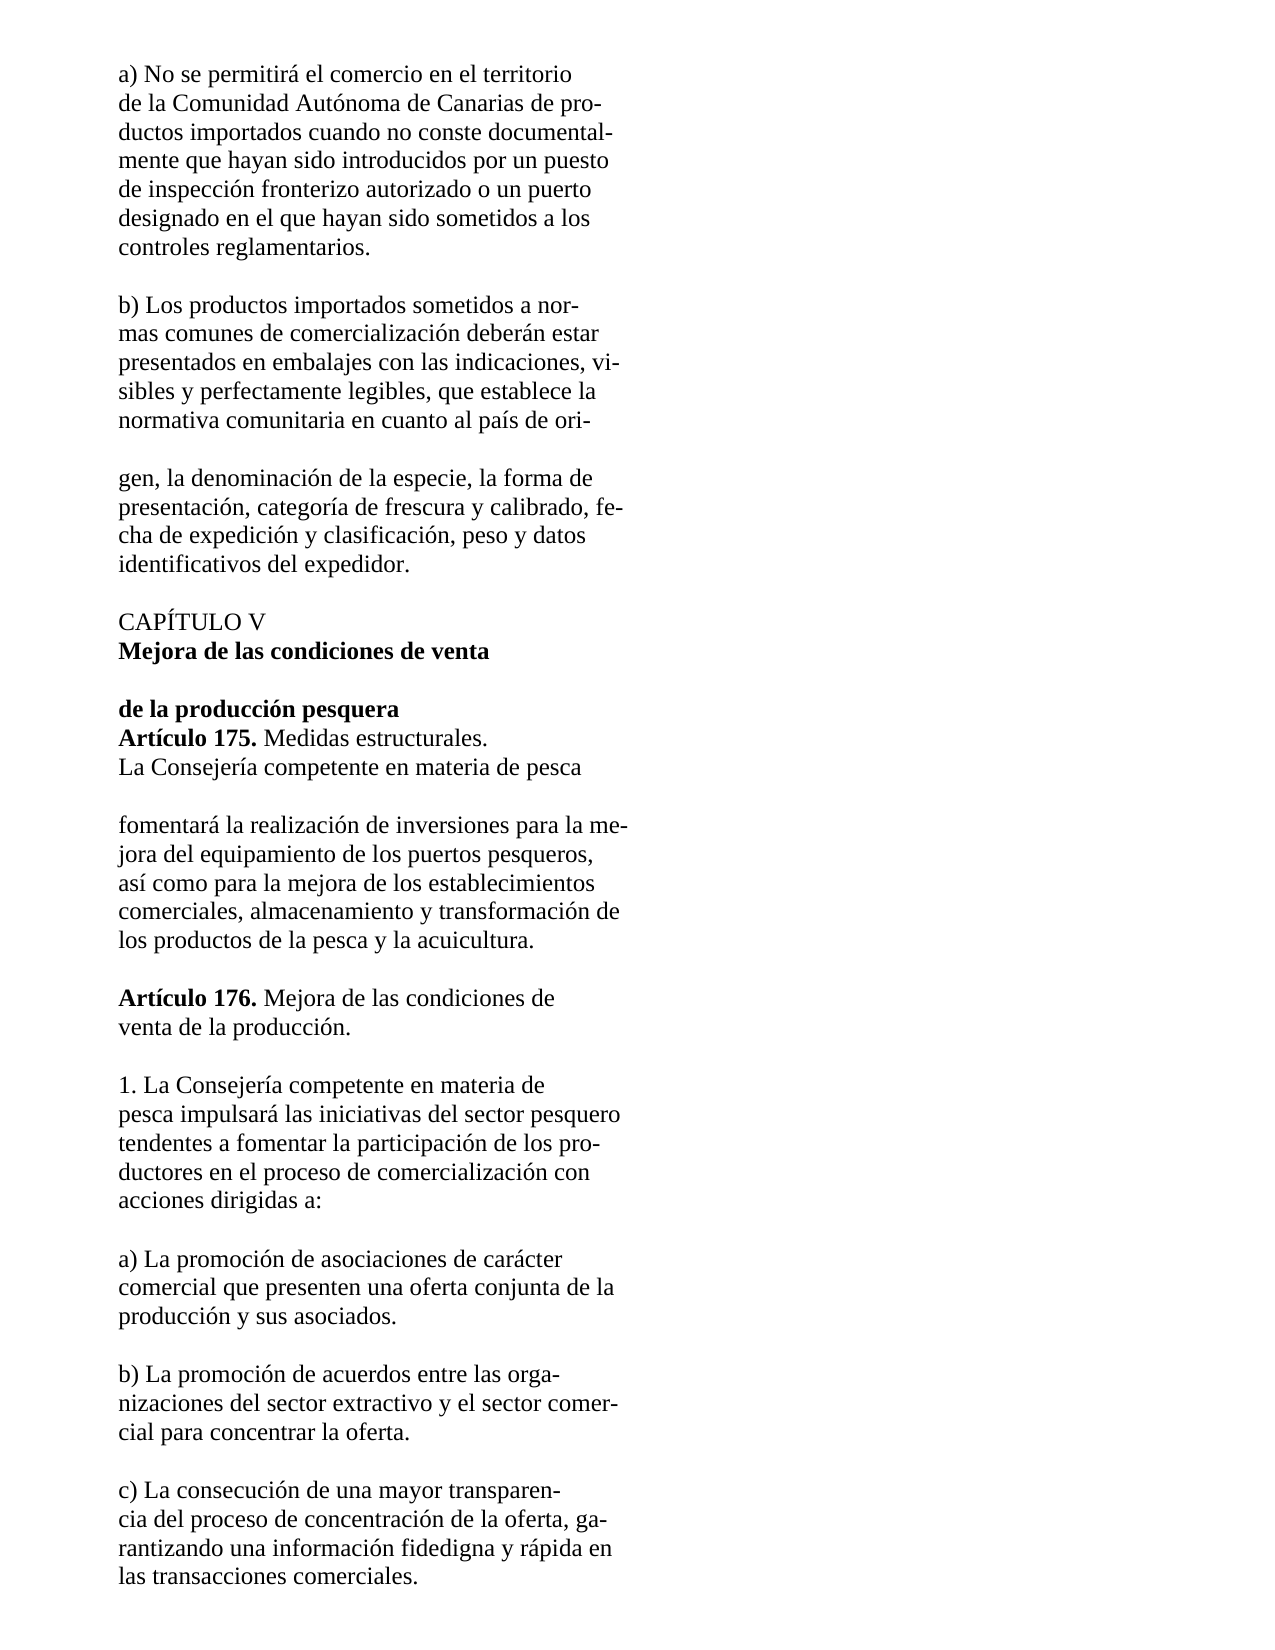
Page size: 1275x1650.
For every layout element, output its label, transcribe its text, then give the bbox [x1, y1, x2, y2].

text a) No se permitirá el comercio en el territorio de la Comunidad Autónoma de Canarias de pro- ductos importados cuando no conste documental- mente que hayan sido introducidos por un puesto de inspección fronterizo autorizado o un puerto designado en el que hayan sido sometidos a los controles reglamentarios. [118, 59, 1216, 260]
text 1. La Consejería competente en materia de pesca impulsará las iniciativas del sector pesquero tendentes a fomentar la participación de los pro- ductores en el proceso de comercialización con acciones dirigidas a: [118, 1070, 1216, 1214]
text fomentará la realización de inversiones para la me- jora del equipamiento de los puertos pesqueros, así como para la mejora de los establecimientos comerciales, almacenamiento y transformación de los productos de la pesca y la acuicultura. [118, 810, 1216, 954]
text Artículo 176. Mejora de las condiciones de venta de la producción. [118, 983, 1216, 1041]
text CAPÍTULO V Mejora de las condiciones de venta [118, 607, 1216, 665]
text gen, la denominación de la especie, la forma de presentación, categoría de frescura y calibrado, fe- cha de expedición y clasificación, peso y datos identificativos del expedidor. [118, 463, 1216, 578]
text b) La promoción de acuerdos entre las orga- nizaciones del sector extractivo y el sector comer- cial para concentrar la oferta. [118, 1359, 1216, 1446]
text a) La promoción de asociaciones de carácter comercial que presenten una oferta conjunta de la producción y sus asociados. [118, 1244, 1216, 1330]
text c) La consecución de una mayor transparen- cia del proceso de concentración de la oferta, ga- rantizando una información fidedigna y rápida en las transacciones comerciales. [118, 1475, 1216, 1590]
text b) Los productos importados sometidos a nor- mas comunes de comercialización deberán estar presentados en embalajes con las indicaciones, vi- sibles y perfectamente legibles, que establece la normativa comunitaria en cuanto al país de ori- [118, 290, 1216, 433]
text de la producción pesquera Artículo 175. Medidas estructurales. La Consejería competente en materia de pesca [118, 694, 1216, 781]
